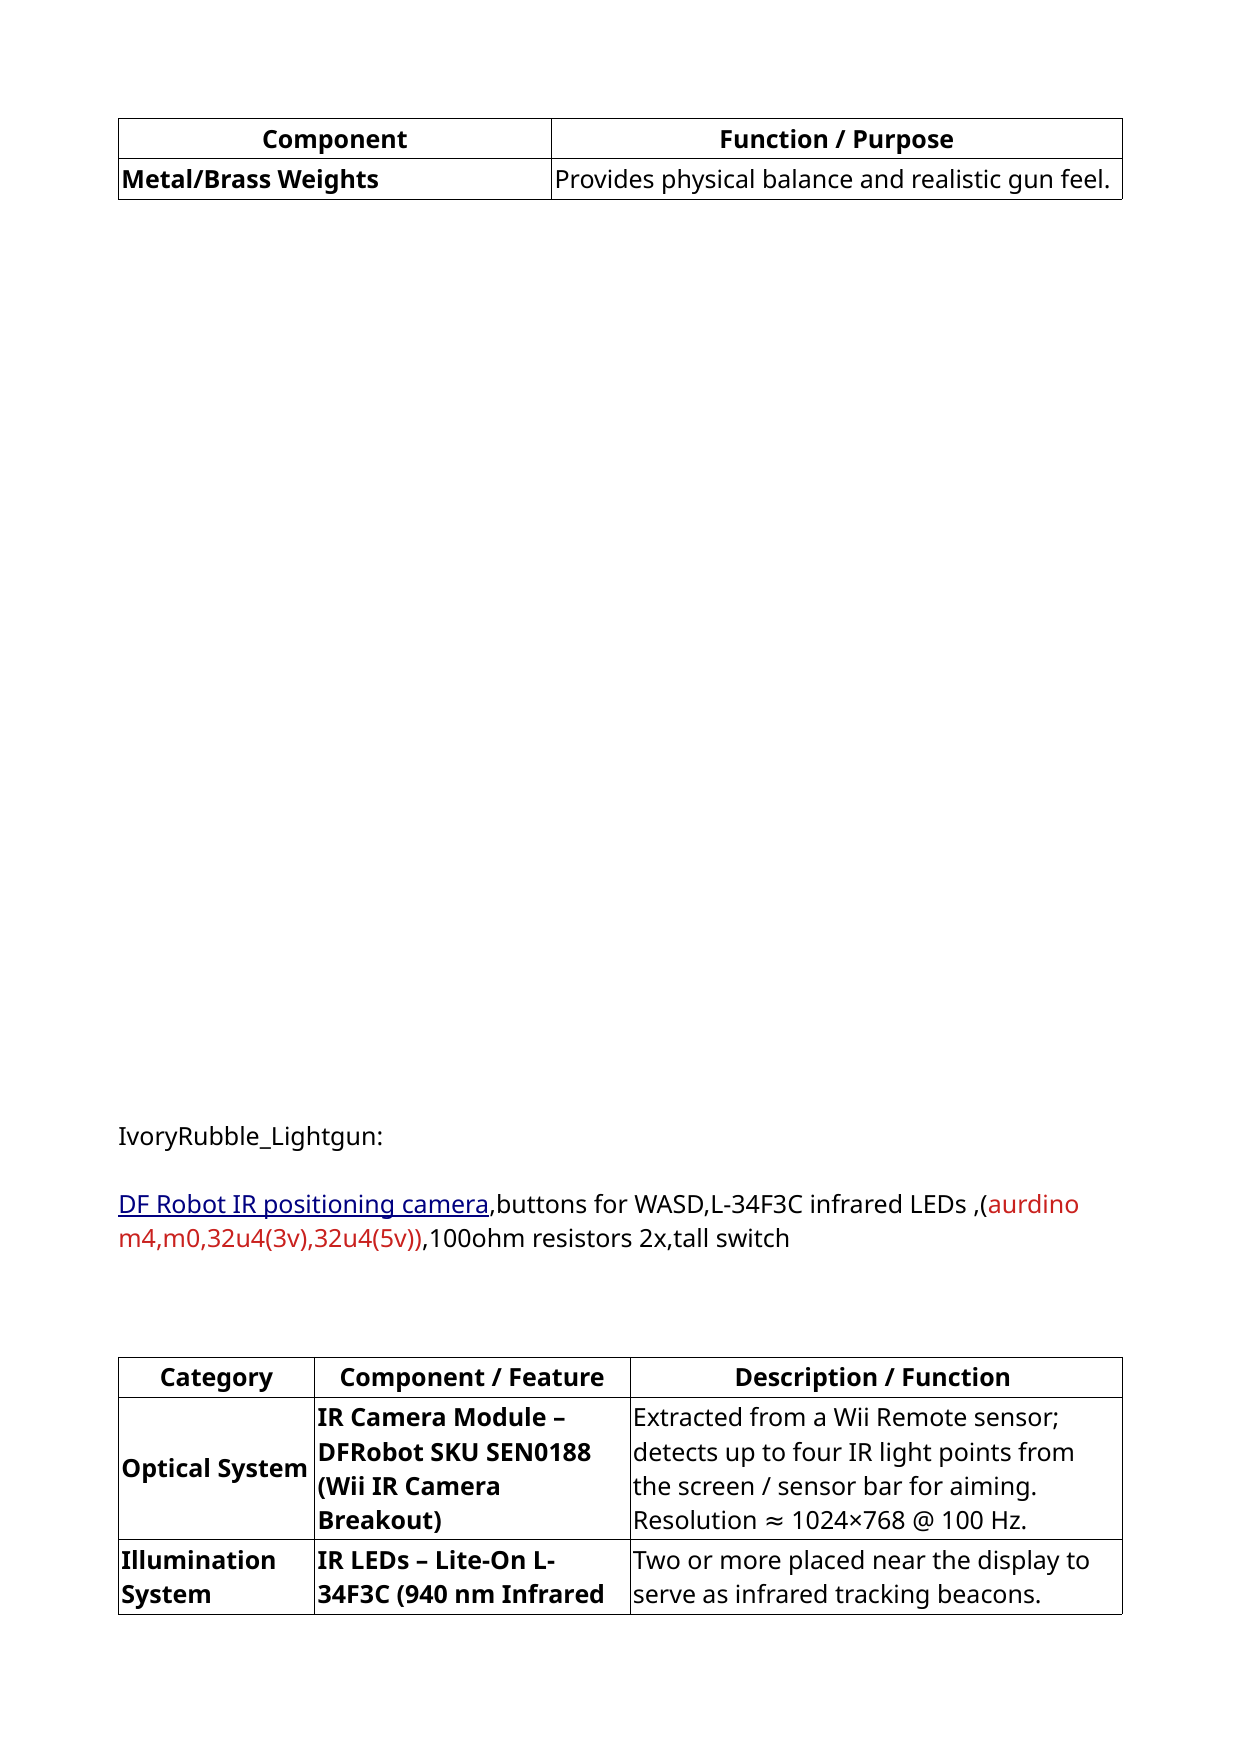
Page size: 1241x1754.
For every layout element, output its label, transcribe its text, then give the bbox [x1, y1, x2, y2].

table_cell Two or more placed near the display to serve as infrared tracking beacons. [631, 1540, 1122, 1614]
table_cell Optical System [119, 1398, 314, 1539]
text IvoryRubble_Lightgun: [118, 1118, 1122, 1152]
table_header Category [119, 1358, 314, 1397]
table_header Description / Function [631, 1358, 1122, 1397]
table_cell IR LEDs – Lite-On L-34F3C (940 nm Infrared [315, 1540, 630, 1614]
table_header Component [119, 119, 551, 158]
text DF Robot IR positioning camera,buttons for WASD,L-34F3C infrared LEDs ,(aurdino m4,m0,32u4(3v),32u4(5v)),100ohm resistors 2x,tall switch [118, 1186, 1122, 1254]
table_cell Provides physical balance and realistic gun feel. [552, 159, 1122, 198]
table_header Component / Feature [315, 1358, 630, 1397]
table_cell Illumination System [119, 1540, 314, 1614]
table_cell Metal/Brass Weights [119, 159, 551, 198]
table_cell Extracted from a Wii Remote sensor; detects up to four IR light points from the screen / sensor bar for aiming. Resolution ≈ 1024×768 @ 100 Hz. [631, 1398, 1122, 1539]
table_header Function / Purpose [552, 119, 1122, 158]
table_cell IR Camera Module – DFRobot SKU SEN0188 (Wii IR Camera Breakout) [315, 1398, 630, 1539]
